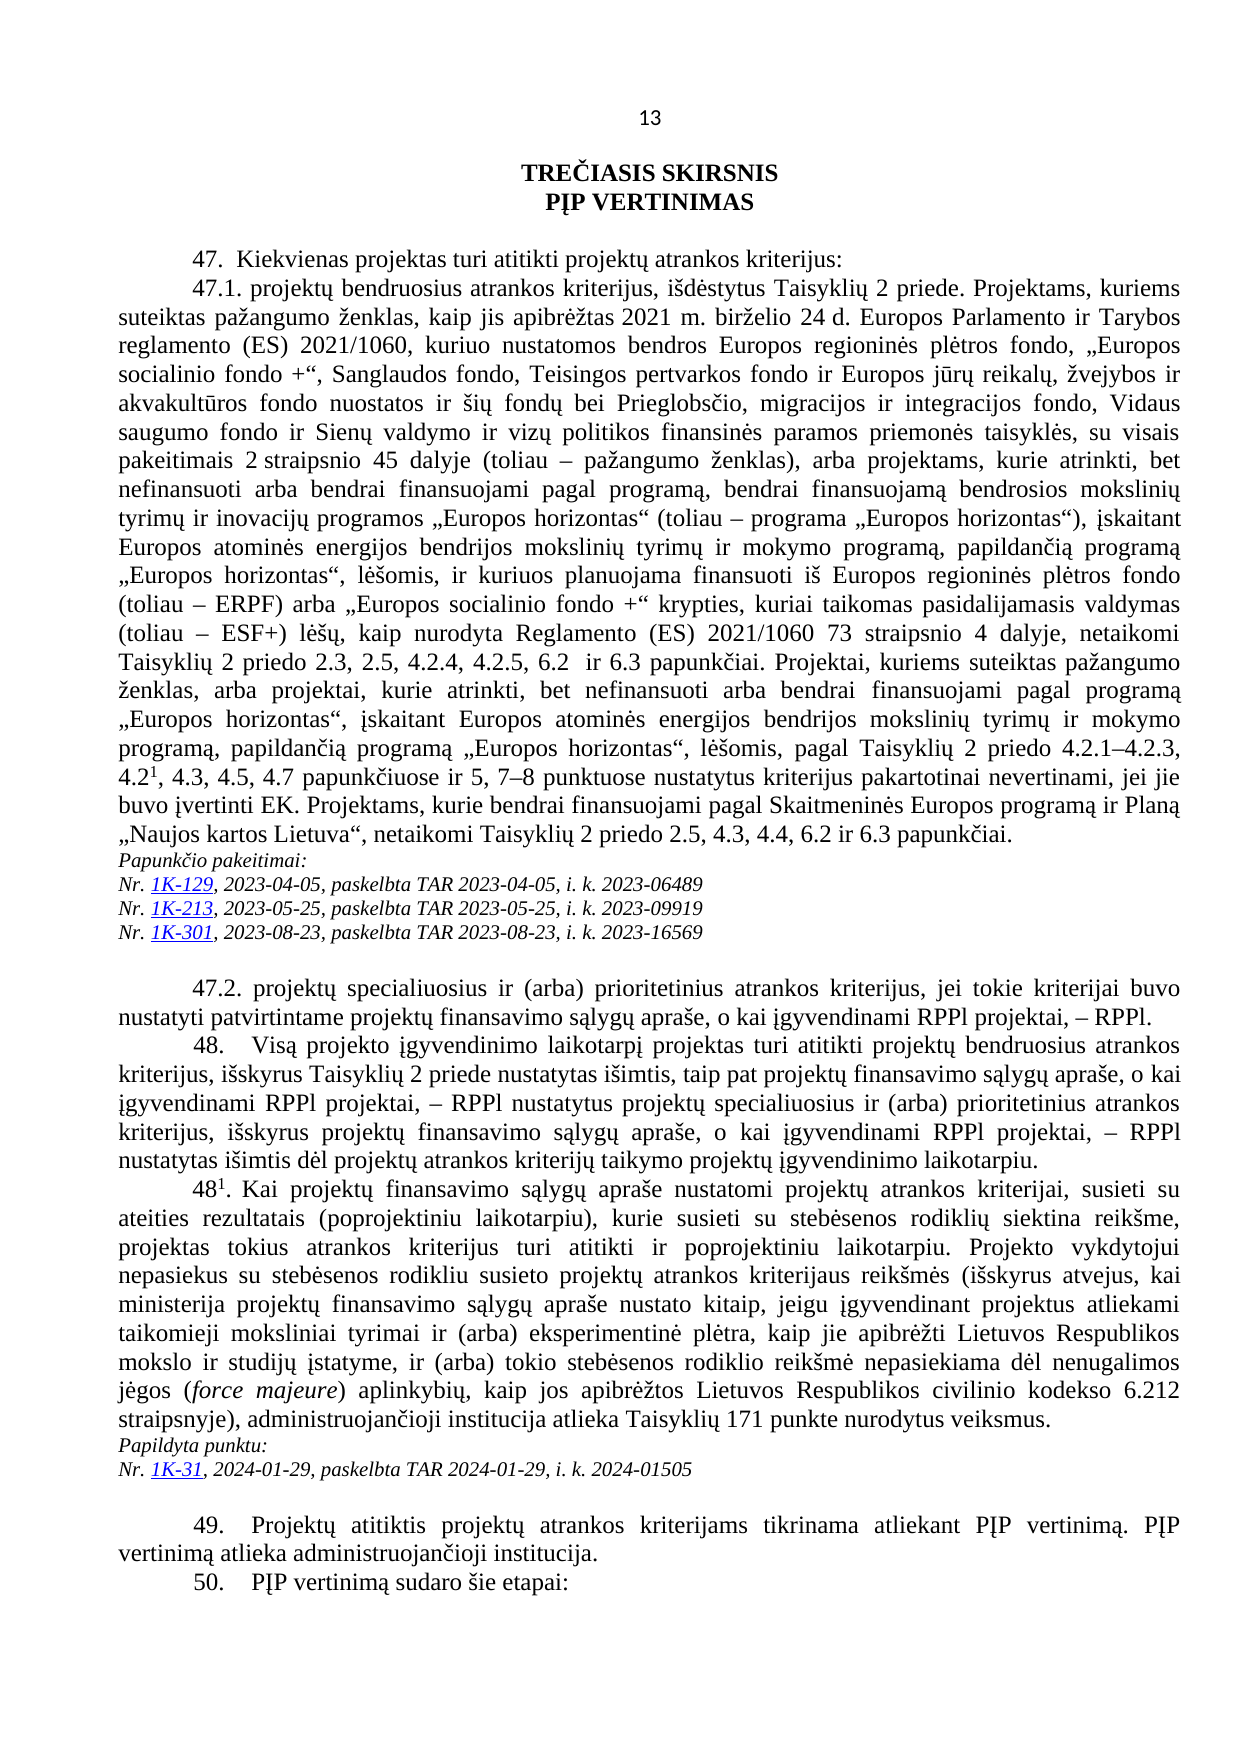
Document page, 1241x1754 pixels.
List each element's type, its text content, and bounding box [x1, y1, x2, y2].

text Papildyta punktu: [118, 1433, 1181, 1457]
text Nr. 1K-213, 2023-05-25, paskelbta TAR 2023-05-25, i. k. 2023-09919 [118, 896, 1181, 920]
text Nr. 1K-31, 2024-01-29, paskelbta TAR 2024-01-29, i. k. 2024-01505 [118, 1457, 1181, 1481]
text Nr. 1K-129, 2023-04-05, paskelbta TAR 2023-04-05, i. k. 2023-06489 [118, 872, 1181, 896]
text 49. Projektų atitiktis projektų atrankos kriterijams tikrinama atliekant PĮP vertinimą. PĮP vertinimą atlieka administruojančioji institucija. [118, 1510, 1181, 1567]
subtitle TREČIASIS SKIRSNIS [118, 158, 1181, 187]
text 47.2. projektų specialiuosius ir (arba) prioritetinius atrankos kriterijus, jei tokie kriterijai buvo nustatyti patvirtintame projektų finansavimo sąlygų apraše, o kai įgyvendinami RPPl projektai, – RPPl. [118, 973, 1181, 1030]
text 481. Kai projektų finansavimo sąlygų apraše nustatomi projektų atrankos kriterijai, susieti su ateities rezultatais (poprojektiniu laikotarpiu), kurie susieti su stebėsenos rodiklių siektina reikšme, projektas tokius atrankos kriterijus turi atitikti ir poprojektiniu laikotarpiu. Projekto vykdytojui nepasiekus su stebėsenos rodikliu susieto projektų atrankos kriterijaus reikšmės (išskyrus atvejus, kai ministerija projektų finansavimo sąlygų apraše nustato kitaip, jeigu įgyvendinant projektus atliekami taikomieji moksliniai tyrimai ir (arba) eksperimentinė plėtra, kaip jie apibrėžti Lietuvos Respublikos mokslo ir studijų įstatyme, ir (arba) tokio stebėsenos rodiklio reikšmė nepasiekiama dėl nenugalimos jėgos (force majeure) aplinkybių, kaip jos apibrėžtos Lietuvos Respublikos civilinio kodekso 6.212 straipsnyje), administruojančioji institucija atlieka Taisyklių 171 punkte nurodytus veiksmus. [118, 1174, 1181, 1433]
text 48. Visą projekto įgyvendinimo laikotarpį projektas turi atitikti projektų bendruosius atrankos kriterijus, išskyrus Taisyklių 2 priede nustatytas išimtis, taip pat projektų finansavimo sąlygų apraše, o kai įgyvendinami RPPl projektai, – RPPl nustatytus projektų specialiuosius ir (arba) prioritetinius atrankos kriterijus, išskyrus projektų finansavimo sąlygų apraše, o kai įgyvendinami RPPl projektai, – RPPl nustatytas išimtis dėl projektų atrankos kriterijų taikymo projektų įgyvendinimo laikotarpiu. [118, 1030, 1181, 1174]
text Nr. 1K-301, 2023-08-23, paskelbta TAR 2023-08-23, i. k. 2023-16569 [118, 920, 1181, 944]
subtitle PĮP VERTINIMAS [118, 187, 1181, 215]
text 47. Kiekvienas projektas turi atitikti projektų atrankos kriterijus: [192, 244, 1181, 273]
text 50. PĮP vertinimą sudaro šie etapai: [118, 1567, 1181, 1596]
text Papunkčio pakeitimai: [118, 848, 1181, 872]
text 47.1. projektų bendruosius atrankos kriterijus, išdėstytus Taisyklių 2 priede. Projektams, kuriems suteiktas pažangumo ženklas, kaip jis apibrėžtas 2021 m. birželio 24 d. Europos Parlamento ir Tarybos reglamento (ES) 2021/1060, kuriuo nustatomos bendros Europos regioninės plėtros fondo, „Europos socialinio fondo +“, Sanglaudos fondo, Teisingos pertvarkos fondo ir Europos jūrų reikalų, žvejybos ir akvakultūros fondo nuostatos ir šių fondų bei Prieglobsčio, migracijos ir integracijos fondo, Vidaus saugumo fondo ir Sienų valdymo ir vizų politikos finansinės paramos priemonės taisyklės, su visais pakeitimais 2 straipsnio 45 dalyje (toliau – pažangumo ženklas), arba projektams, kurie atrinkti, bet nefinansuoti arba bendrai finansuojami pagal programą, bendrai finansuojamą bendrosios mokslinių tyrimų ir inovacijų programos „Europos horizontas“ (toliau – programa „Europos horizontas“), įskaitant Europos atominės energijos bendrijos mokslinių tyrimų ir mokymo programą, papildančią programą „Europos horizontas“, lėšomis, ir kuriuos planuojama finansuoti iš Europos regioninės plėtros fondo (toliau – ERPF) arba „Europos socialinio fondo +“ krypties, kuriai taikomas pasidalijamasis valdymas (toliau – ESF+) lėšų, kaip nurodyta Reglamento (ES) 2021/1060 73 straipsnio 4 dalyje, netaikomi Taisyklių 2 priedo 2.3, 2.5, 4.2.4, 4.2.5, 6.2 ir 6.3 papunkčiai. Projektai, kuriems suteiktas pažangumo ženklas, arba projektai, kurie atrinkti, bet nefinansuoti arba bendrai finansuojami pagal programą „Europos horizontas“, įskaitant Europos atominės energijos bendrijos mokslinių tyrimų ir mokymo programą, papildančią programą „Europos horizontas“, lėšomis, pagal Taisyklių 2 priedo 4.2.1–4.2.3, 4.21, 4.3, 4.5, 4.7 papunkčiuose ir 5, 7–8 punktuose nustatytus kriterijus pakartotinai nevertinami, jei jie buvo įvertinti EK. Projektams, kurie bendrai finansuojami pagal Skaitmeninės Europos programą ir Planą „Naujos kartos Lietuva“, netaikomi Taisyklių 2 priedo 2.5, 4.3, 4.4, 6.2 ir 6.3 papunkčiai. [118, 273, 1181, 848]
